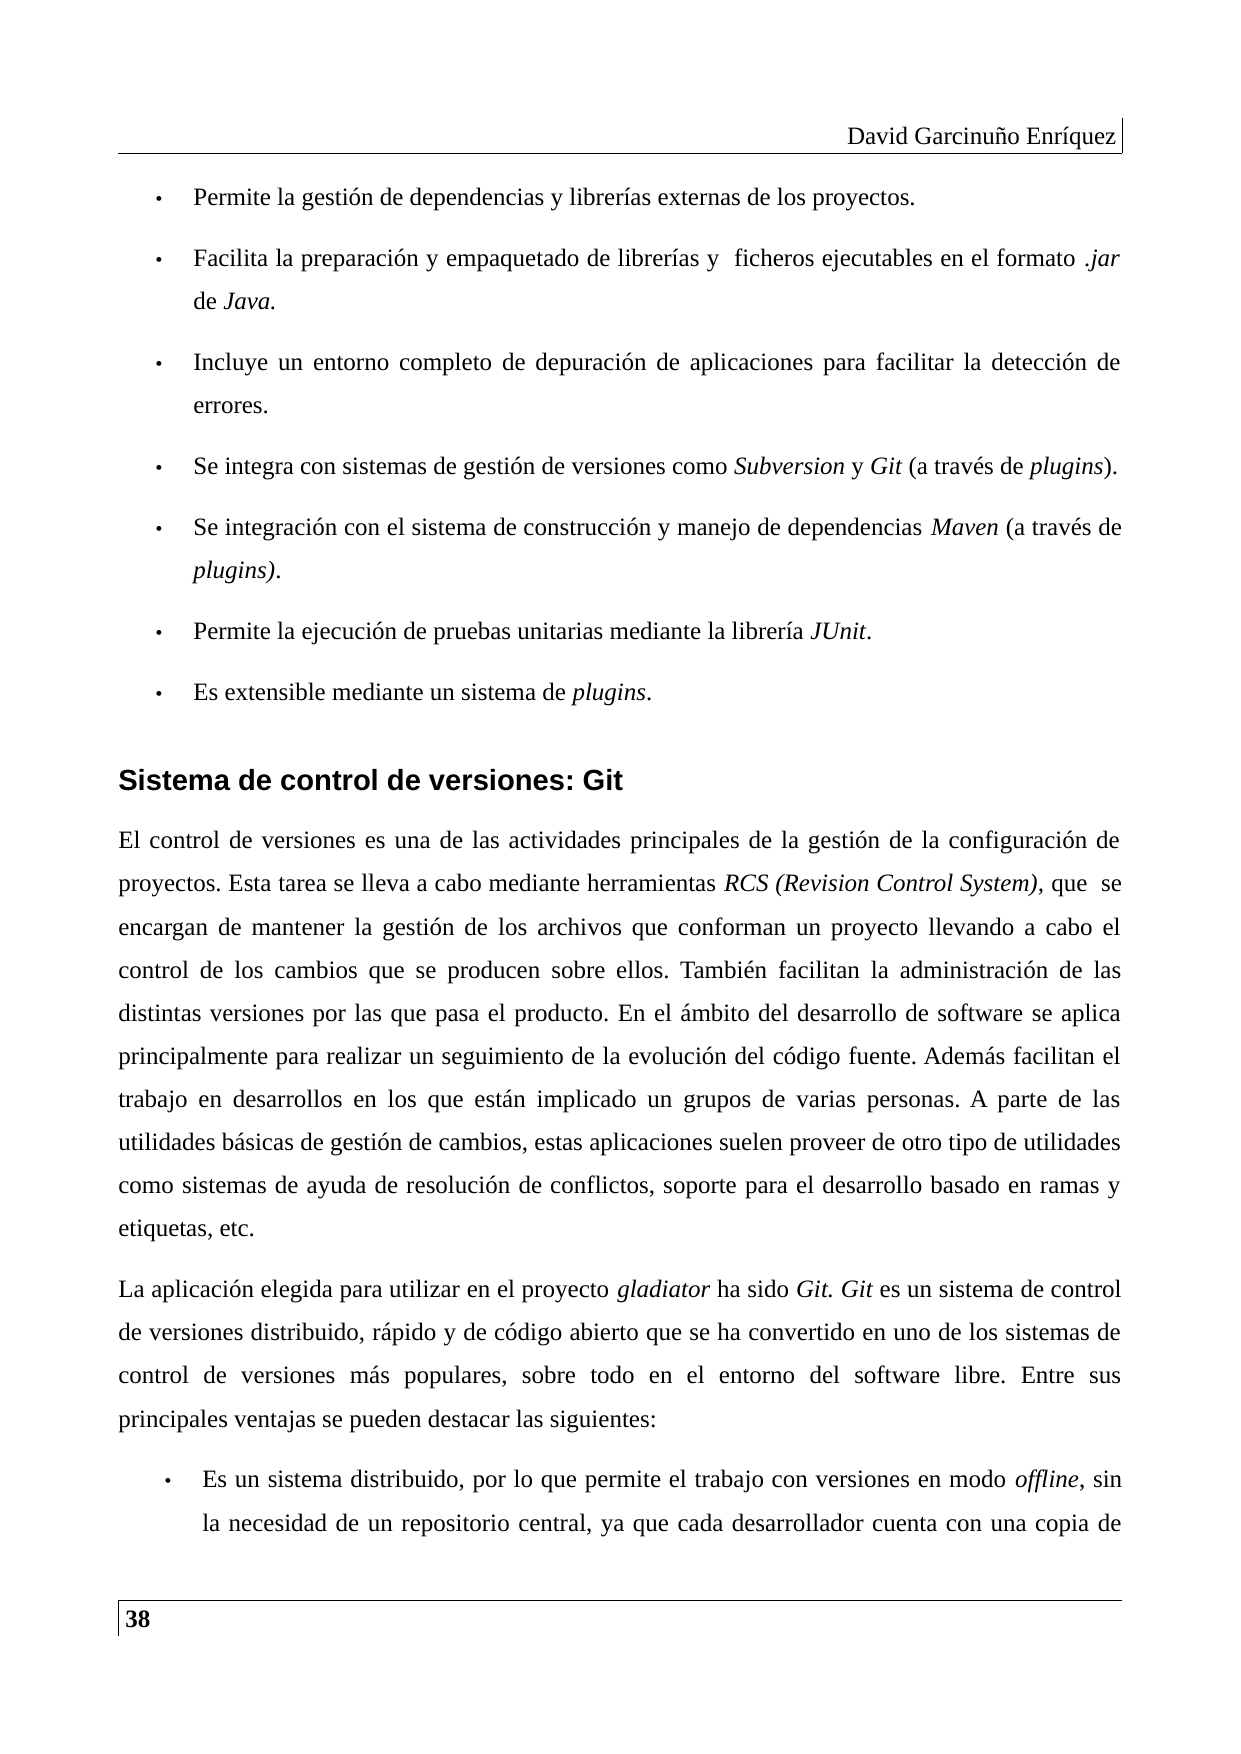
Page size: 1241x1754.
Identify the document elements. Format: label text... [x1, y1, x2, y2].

list Se integra con sistemas de gestión de versiones como Subversion y Git (a través de plugins). [156, 451, 1122, 480]
list Es extensible mediante un sistema de plugins. [156, 677, 1122, 705]
list Permite la ejecución de pruebas unitarias mediante la librería JUnit. [156, 616, 1122, 644]
list Se integración con el sistema de construcción y manejo de dependencias Maven (a través de plugins). [156, 512, 1122, 584]
list Permite la gestión de dependencias y librerías externas de los proyectos. [156, 182, 1122, 211]
subtitle Sistema de control de versiones: Git [118, 762, 1122, 796]
list Incluye un entorno completo de depuración de aplicaciones para facilitar la detección de errores. [156, 347, 1122, 419]
text La aplicación elegida para utilizar en el proyecto gladiator ha sido Git. Git es un sistema de control de versiones distribuido, rápido y de código abierto que se ha convertido en uno de los sistemas de control de versiones más populares, sobre todo en el entorno del software libre. Entre sus principales ventajas se pueden destacar las siguientes: [118, 1274, 1122, 1432]
list Facilita la preparación y empaquetado de librerías y ficheros ejecutables en el formato .jar de Java. [156, 243, 1122, 315]
list Es un sistema distribuido, por lo que permite el trabajo con versiones en modo offline, sin la necesidad de un repositorio central, ya que cada desarrollador cuenta con una copia de [164, 1464, 1122, 1536]
text El control de versiones es una de las actividades principales de la gestión de la configuración de proyectos. Esta tarea se lleva a cabo mediante herramientas RCS (Revision Control System), que se encargan de mantener la gestión de los archivos que conforman un proyecto llevando a cabo el control de los cambios que se producen sobre ellos. También facilitan la administración de las distintas versiones por las que pasa el producto. En el ámbito del desarrollo de software se aplica principalmente para realizar un seguimiento de la evolución del código fuente. Además facilitan el trabajo en desarrollos en los que están implicado un grupos de varias personas. A parte de las utilidades básicas de gestión de cambios, estas aplicaciones suelen proveer de otro tipo de utilidades como sistemas de ayuda de resolución de conflictos, soporte para el desarrollo basado en ramas y etiquetas, etc. [118, 825, 1122, 1242]
